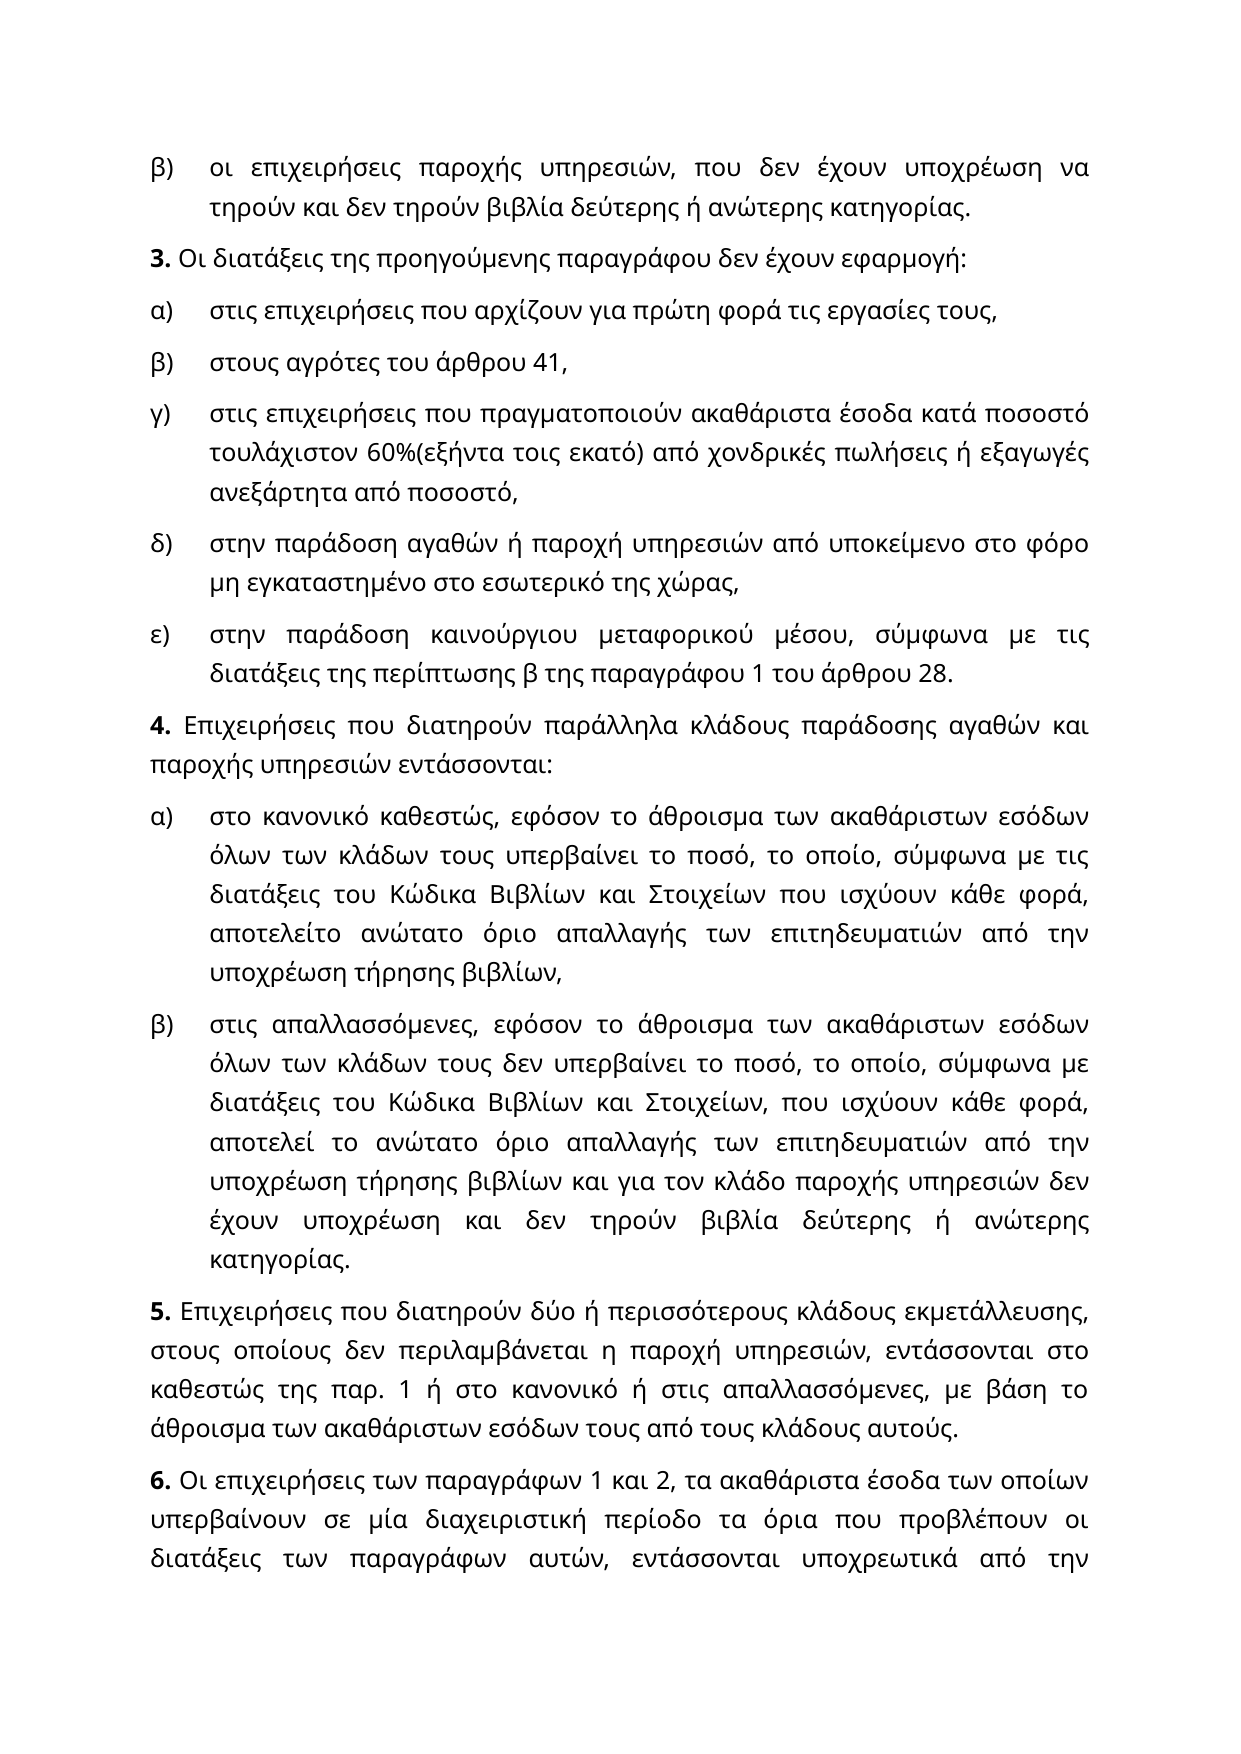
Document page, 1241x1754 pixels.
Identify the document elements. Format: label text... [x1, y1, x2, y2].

list β) στους αγρότες του άρθρου 41, [150, 344, 1090, 378]
list α) στις επιχειρήσεις που αρχίζουν για πρώτη φορά τις εργασίες τους, [150, 292, 1090, 327]
list δ) στην παράδοση αγαθών ή παροχή υπηρεσιών από υποκείμενο στο φόρο μη εγκαταστημένο στο εσωτερικό της χώρας, [150, 526, 1090, 599]
list γ) στις επιχειρήσεις που πραγματοποιούν ακαθάριστα έσοδα κατά ποσοστό τουλάχιστον 60%(εξήντα τοις εκατό) από χονδρικές πωλήσεις ή εξαγωγές ανεξάρτητα από ποσοστό, [150, 396, 1090, 508]
list β) στις απαλλασσόμενες, εφόσον το άθροισμα των ακαθάριστων εσόδων όλων των κλάδων τους δεν υπερβαίνει το ποσό, το οποίο, σύμφωνα με διατάξεις του Κώδικα Βιβλίων και Στοιχείων, που ισχύουν κάθε φορά, αποτελεί το ανώτατο όριο απαλλαγής των επιτηδευματιών από την υποχρέωση τήρησης βιβλίων και για τον κλάδο παροχής υπηρεσιών δεν έχουν υποχρέωση και δεν τηρούν βιβλία δεύτερης ή ανώτερης κατηγορίας. [150, 1007, 1090, 1276]
list β) οι επιχειρήσεις παροχής υπηρεσιών, που δεν έχουν υποχρέωση να τηρούν και δεν τηρούν βιβλία δεύτερης ή ανώτερης κατηγορίας. [150, 150, 1090, 223]
list ε) στην παράδοση καινούργιου μεταφορικού μέσου, σύμφωνα με τις διατάξεις της περίπτωσης β της παραγράφου 1 του άρθρου 28. [150, 617, 1090, 690]
text 3. Οι διατάξεις της προηγούμενης παραγράφου δεν έχουν εφαρμογή: [150, 241, 1090, 275]
text 6. Οι επιχειρήσεις των παραγράφων 1 και 2, τα ακαθάριστα έσοδα των οποίων υπερβαίνουν σε μία διαχειριστική περίοδο τα όρια που προβλέπουν οι διατάξεις των παραγράφων αυτών, εντάσσονται υποχρεωτικά από την [150, 1462, 1090, 1575]
list α) στο κανονικό καθεστώς, εφόσον το άθροισμα των ακαθάριστων εσόδων όλων των κλάδων τους υπερβαίνει το ποσό, το οποίο, σύμφωνα με τις διατάξεις του Κώδικα Βιβλίων και Στοιχείων που ισχύουν κάθε φορά, αποτελείτο ανώτατο όριο απαλλαγής των επιτηδευματιών από την υποχρέωση τήρησης βιβλίων, [150, 798, 1090, 989]
text 4. Επιχειρήσεις που διατηρούν παράλληλα κλάδους παράδοσης αγαθών και παροχής υπηρεσιών εντάσσονται: [150, 707, 1090, 781]
text 5. Επιχειρήσεις που διατηρούν δύο ή περισσότερους κλάδους εκμετάλλευσης, στους οποίους δεν περιλαμβάνεται η παροχή υπηρεσιών, εντάσσονται στο καθεστώς της παρ. 1 ή στο κανονικό ή στις απαλλασσόμενες, με βάση το άθροισμα των ακαθάριστων εσόδων τους από τους κλάδους αυτούς. [150, 1293, 1090, 1445]
